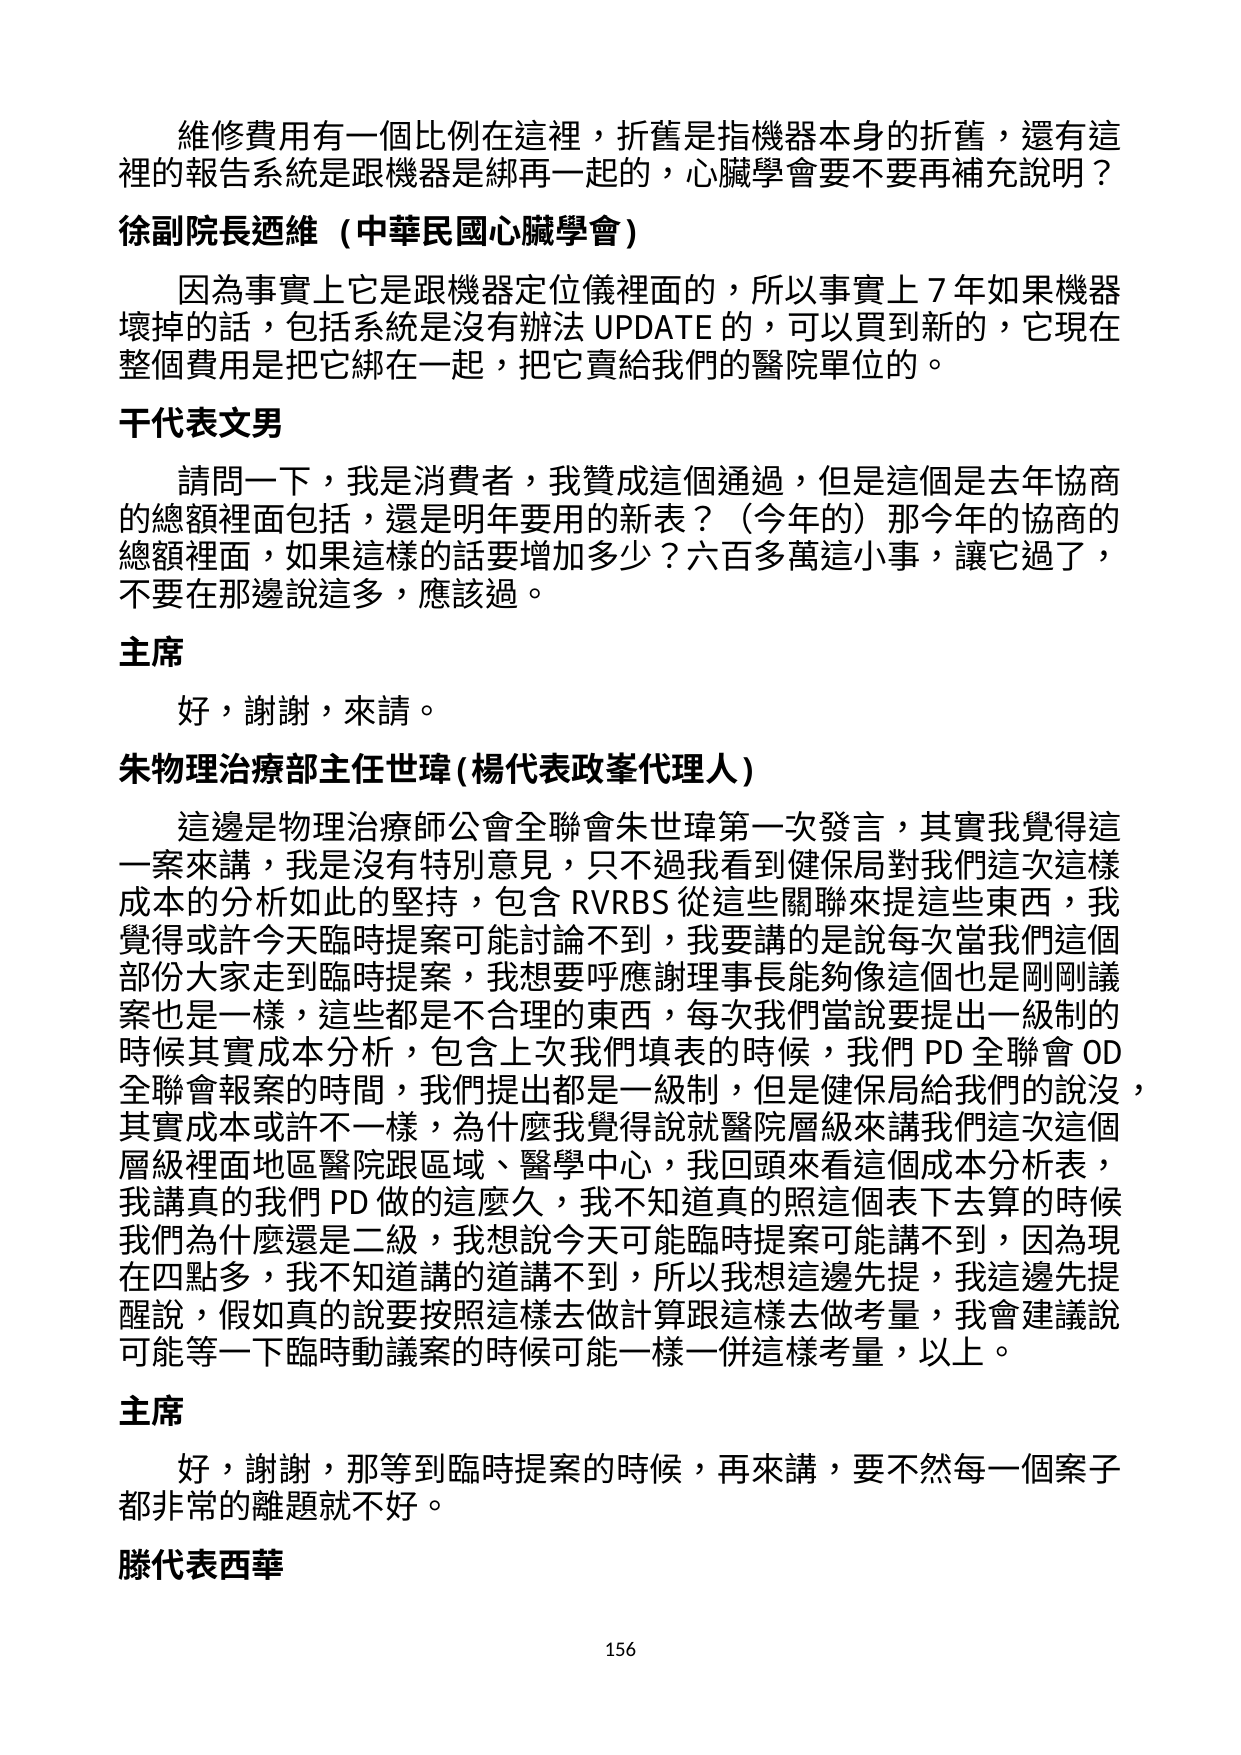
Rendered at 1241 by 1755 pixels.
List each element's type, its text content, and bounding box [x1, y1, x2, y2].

text 這邊是物理治療師公會全聯會朱世瑋第一次發言，其實我覺得這一案來講，我是沒有特別意見，只不過我看到健保局對我們這次這樣成本的分析如此的堅持，包含RVRBS從這些關聯來提這些東西，我覺得或許今天臨時提案可能討論不到，我要講的是說每次當我們這個部份大家走到臨時提案，我想要呼應謝理事長能夠像這個也是剛剛議案也是一樣，這些都是不合理的東西，每次我們當說要提出一級制的時候其實成本分析，包含上次我們填表的時候，我們PD全聯會OD全聯會報案的時間，我們提出都是一級制，但是健保局給我們的說沒，其實成本或許不一樣，為什麼我覺得說就醫院層級來講我們這次這個層級裡面地區醫院跟區域、醫學中心，我回頭來看這個成本分析表，我講真的我們PD做的這麼久，我不知道真的照這個表下去算的時候我們為什麼還是二級，我想說今天可能臨時提案可能講不到，因為現在四點多，我不知道講的道講不到，所以我想這邊先提，我這邊先提醒說，假如真的說要按照這樣去做計算跟這樣去做考量，我會建議說可能等一下臨時動議案的時候可能一樣一併這樣考量，以上。 [118, 810, 1122, 1372]
text 主席 [118, 635, 1122, 672]
text 因為事實上它是跟機器定位儀裡面的，所以事實上7年如果機器壞掉的話，包括系統是沒有辦法UPDATE的，可以買到新的，它現在整個費用是把它綁在一起，把它賣給我們的醫院單位的。 [118, 272, 1122, 385]
text 干代表文男 [118, 406, 1122, 443]
text 維修費用有一個比例在這裡，折舊是指機器本身的折舊，還有這裡的報告系統是跟機器是綁再一起的，心臟學會要不要再補充說明？ [118, 118, 1122, 193]
text 主席 [118, 1393, 1122, 1431]
text 好，謝謝，那等到臨時提案的時候，再來講，要不然每一個案子都非常的離題就不好。 [118, 1451, 1122, 1526]
text 徐副院長迺維 (中華民國心臟學會) [118, 214, 1122, 251]
text 請問一下，我是消費者，我贊成這個通過，但是這個是去年協商的總額裡面包括，還是明年要用的新表？（今年的）那今年的協商的總額裡面，如果這樣的話要增加多少？六百多萬這小事，讓它過了，不要在那邊說這多，應該過。 [118, 464, 1122, 614]
text 朱物理治療部主任世瑋(楊代表政峯代理人) [118, 751, 1122, 789]
text 滕代表西華 [118, 1547, 1122, 1585]
text 好，謝謝，來請。 [118, 693, 1122, 731]
